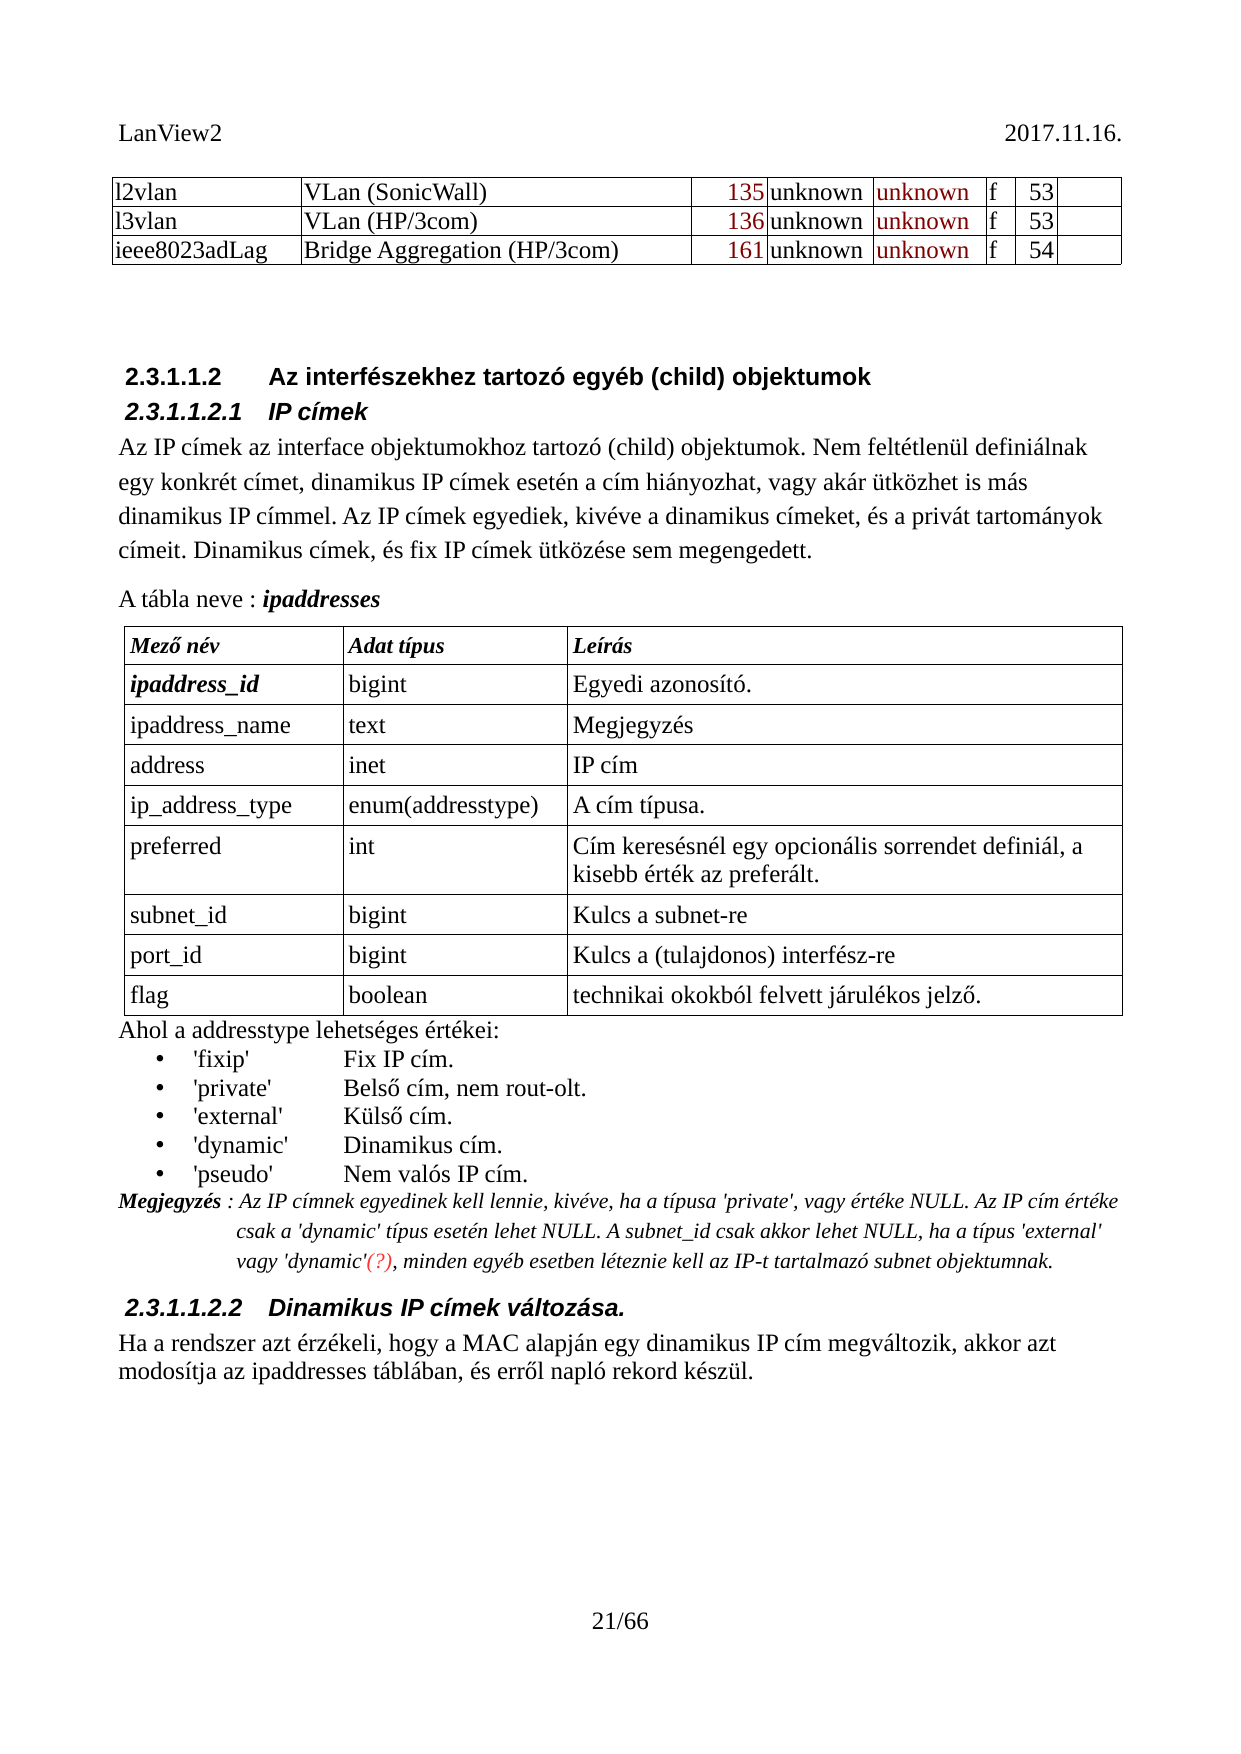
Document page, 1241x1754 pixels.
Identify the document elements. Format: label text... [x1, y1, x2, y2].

table_cell boolean [344, 976, 567, 1015]
list 'fixip' Fix IP cím. [156, 1044, 1122, 1073]
table_cell int [344, 826, 567, 894]
table_cell Cím keresésnél egy opcionális sorrendet definiál, a kisebb érték az preferált. [568, 826, 1122, 894]
table_cell bigint [344, 665, 567, 704]
table_cell ip_address_type [125, 786, 343, 825]
text Ha a rendszer azt érzékeli, hogy a MAC alapján egy dinamikus IP cím megváltozik, akkor azt modosítja az ipaddresses táblában, és erről napló rekord készül. [118, 1328, 1122, 1385]
table_cell ieee8023adLag [113, 236, 301, 264]
table_cell technikai okokból felvett járulékos jelző. [568, 976, 1122, 1015]
table_cell unknown [768, 207, 873, 235]
table_header Mező név [125, 627, 343, 664]
table_header Adat típus [344, 627, 567, 664]
table_cell unknown [768, 236, 873, 264]
subtitle Dinamikus IP címek változása. [118, 1293, 1122, 1321]
table_cell Megjegyzés [568, 705, 1122, 744]
table_cell unknown [874, 236, 986, 264]
table_cell enum(addresstype) [344, 786, 567, 825]
table_cell Kulcs a subnet-re [568, 895, 1122, 934]
table_cell [1058, 178, 1121, 206]
text Ahol a addresstype lehetséges értékei: [118, 1015, 1122, 1044]
text Megjegyzés : Az IP címnek egyedinek kell lennie, kivéve, ha a típusa 'private', vagy értéke NULL. Az IP cím értéke csak a 'dynamic' típus esetén lehet NULL. A subnet_id csak akkor lehet NULL, ha a típus 'external' vagy 'dynamic'(?), minden egyéb esetben léteznie kell az IP-t tartalmazó subnet objektumnak. [118, 1188, 1122, 1273]
table_cell flag [125, 976, 343, 1015]
table_cell VLan (SonicWall) [302, 178, 691, 206]
subtitle Az interfészekhez tartozó egyéb (child) objektumok [118, 362, 1122, 391]
table_cell A cím típusa. [568, 786, 1122, 825]
table_cell l2vlan [113, 178, 301, 206]
text Az IP címek az interface objektumokhoz tartozó (child) objektumok. Nem feltétlenül definiálnak egy konkrét címet, dinamikus IP címek esetén a cím hiányozhat, vagy akár ütközhet is más dinamikus IP címmel. Az IP címek egyediek, kivéve a dinamikus címeket, és a privát tartományok címeit. Dinamikus címek, és fix IP címek ütközése sem megengedett. [118, 432, 1122, 564]
list 'external' Külső cím. [156, 1101, 1122, 1130]
table_cell VLan (HP/3com) [302, 207, 691, 235]
table_cell 53 [1016, 207, 1057, 235]
list 'pseudo' Nem valós IP cím. [156, 1159, 1122, 1188]
table_cell preferred [125, 826, 343, 894]
table_cell unknown [768, 178, 873, 206]
table_cell f [987, 236, 1015, 264]
table_cell Kulcs a (tulajdonos) interfész-re [568, 935, 1122, 975]
table_cell Bridge Aggregation (HP/3com) [302, 236, 691, 264]
table_cell f [987, 178, 1015, 206]
table_cell 135 [692, 178, 767, 206]
table_cell subnet_id [125, 895, 343, 934]
table_cell 161 [692, 236, 767, 264]
table_cell [1058, 207, 1121, 235]
table_cell unknown [874, 178, 986, 206]
table_header Leírás [568, 627, 1122, 664]
table_cell text [344, 705, 567, 744]
table_cell inet [344, 745, 567, 785]
table_cell bigint [344, 895, 567, 934]
table_cell ipaddress_name [125, 705, 343, 744]
table_cell f [987, 207, 1015, 235]
table_cell 54 [1016, 236, 1057, 264]
table_cell 136 [692, 207, 767, 235]
table_cell address [125, 745, 343, 785]
text A tábla neve : ipaddresses [118, 584, 1122, 613]
table_cell port_id [125, 935, 343, 975]
list 'dynamic' Dinamikus cím. [156, 1130, 1122, 1159]
table_cell unknown [874, 207, 986, 235]
table_cell Egyedi azonosító. [568, 665, 1122, 704]
table_cell 53 [1016, 178, 1057, 206]
table_cell IP cím [568, 745, 1122, 785]
table_cell bigint [344, 935, 567, 975]
table_cell ipaddress_id [125, 665, 343, 704]
table_cell l3vlan [113, 207, 301, 235]
table_cell [1058, 236, 1121, 264]
subtitle IP címek [118, 397, 1122, 426]
list 'private' Belső cím, nem rout-olt. [156, 1073, 1122, 1101]
